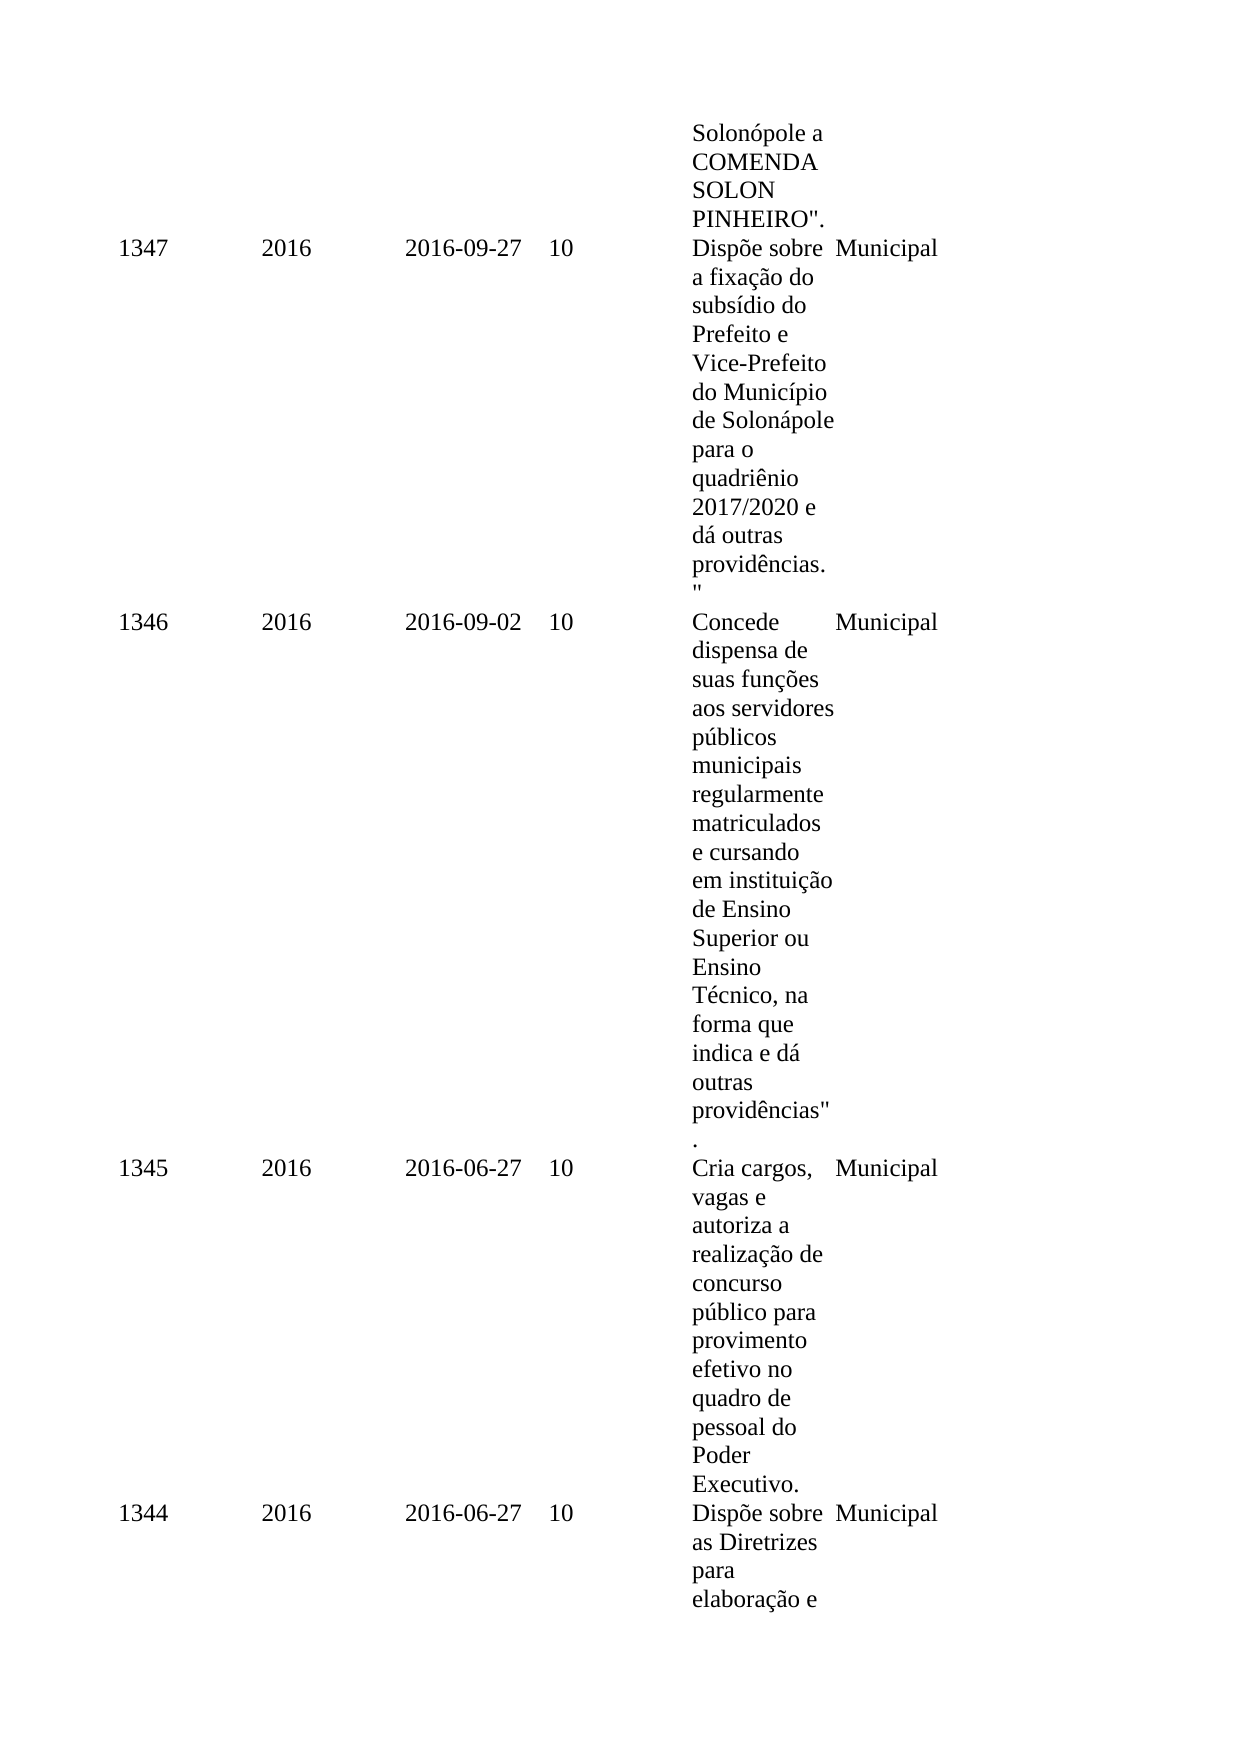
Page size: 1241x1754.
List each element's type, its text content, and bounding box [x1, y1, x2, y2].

table_cell Dispõe sobre a fixação do subsídio do Prefeito e Vice-Prefeito do Município de Solonápole para o quadriênio 2017/2020 e dá outras providências." [692, 233, 835, 607]
table_cell 2016-09-02 [405, 607, 548, 1153]
table_cell Municipal [835, 1498, 979, 1613]
table_cell [261, 118, 405, 233]
table_cell Cria cargos, vagas e autoriza a realização de concurso público para provimento efetivo no quadro de pessoal do Poder Executivo. [692, 1153, 835, 1498]
table_cell 2016 [261, 607, 405, 1153]
table_cell 10 [548, 1153, 692, 1498]
table_cell [548, 118, 692, 233]
table_cell 10 [548, 607, 692, 1153]
table_cell 2016 [261, 1498, 405, 1613]
table_cell Solonópole a COMENDA SOLON PINHEIRO". [692, 118, 835, 233]
table_cell [118, 118, 261, 233]
table_cell [405, 118, 548, 233]
table_cell Municipal [835, 1153, 979, 1498]
table_cell 2016-06-27 [405, 1498, 548, 1613]
table_cell [979, 233, 1122, 607]
table_cell 2016 [261, 233, 405, 607]
table_cell 1346 [118, 607, 261, 1153]
table_cell 2016 [261, 1153, 405, 1498]
table_cell [979, 607, 1122, 1153]
table_cell 1344 [118, 1498, 261, 1613]
table_cell [835, 118, 979, 233]
table_cell Municipal [835, 233, 979, 607]
table_cell Dispõe sobre as Diretrizes para elaboração e [692, 1498, 835, 1613]
table_cell 1345 [118, 1153, 261, 1498]
table_cell 2016-09-27 [405, 233, 548, 607]
table_cell 10 [548, 1498, 692, 1613]
table_cell 2016-06-27 [405, 1153, 548, 1498]
table_cell 1347 [118, 233, 261, 607]
table_cell [979, 118, 1122, 233]
table_cell [979, 1153, 1122, 1498]
table_cell [979, 1498, 1122, 1613]
table_cell 10 [548, 233, 692, 607]
table_cell Municipal [835, 607, 979, 1153]
table_cell Concede dispensa de suas funções aos servidores públicos municipais regularmente matriculados e cursando em instituição de Ensino Superior ou Ensino Técnico, na forma que indica e dá outras providências". [692, 607, 835, 1153]
